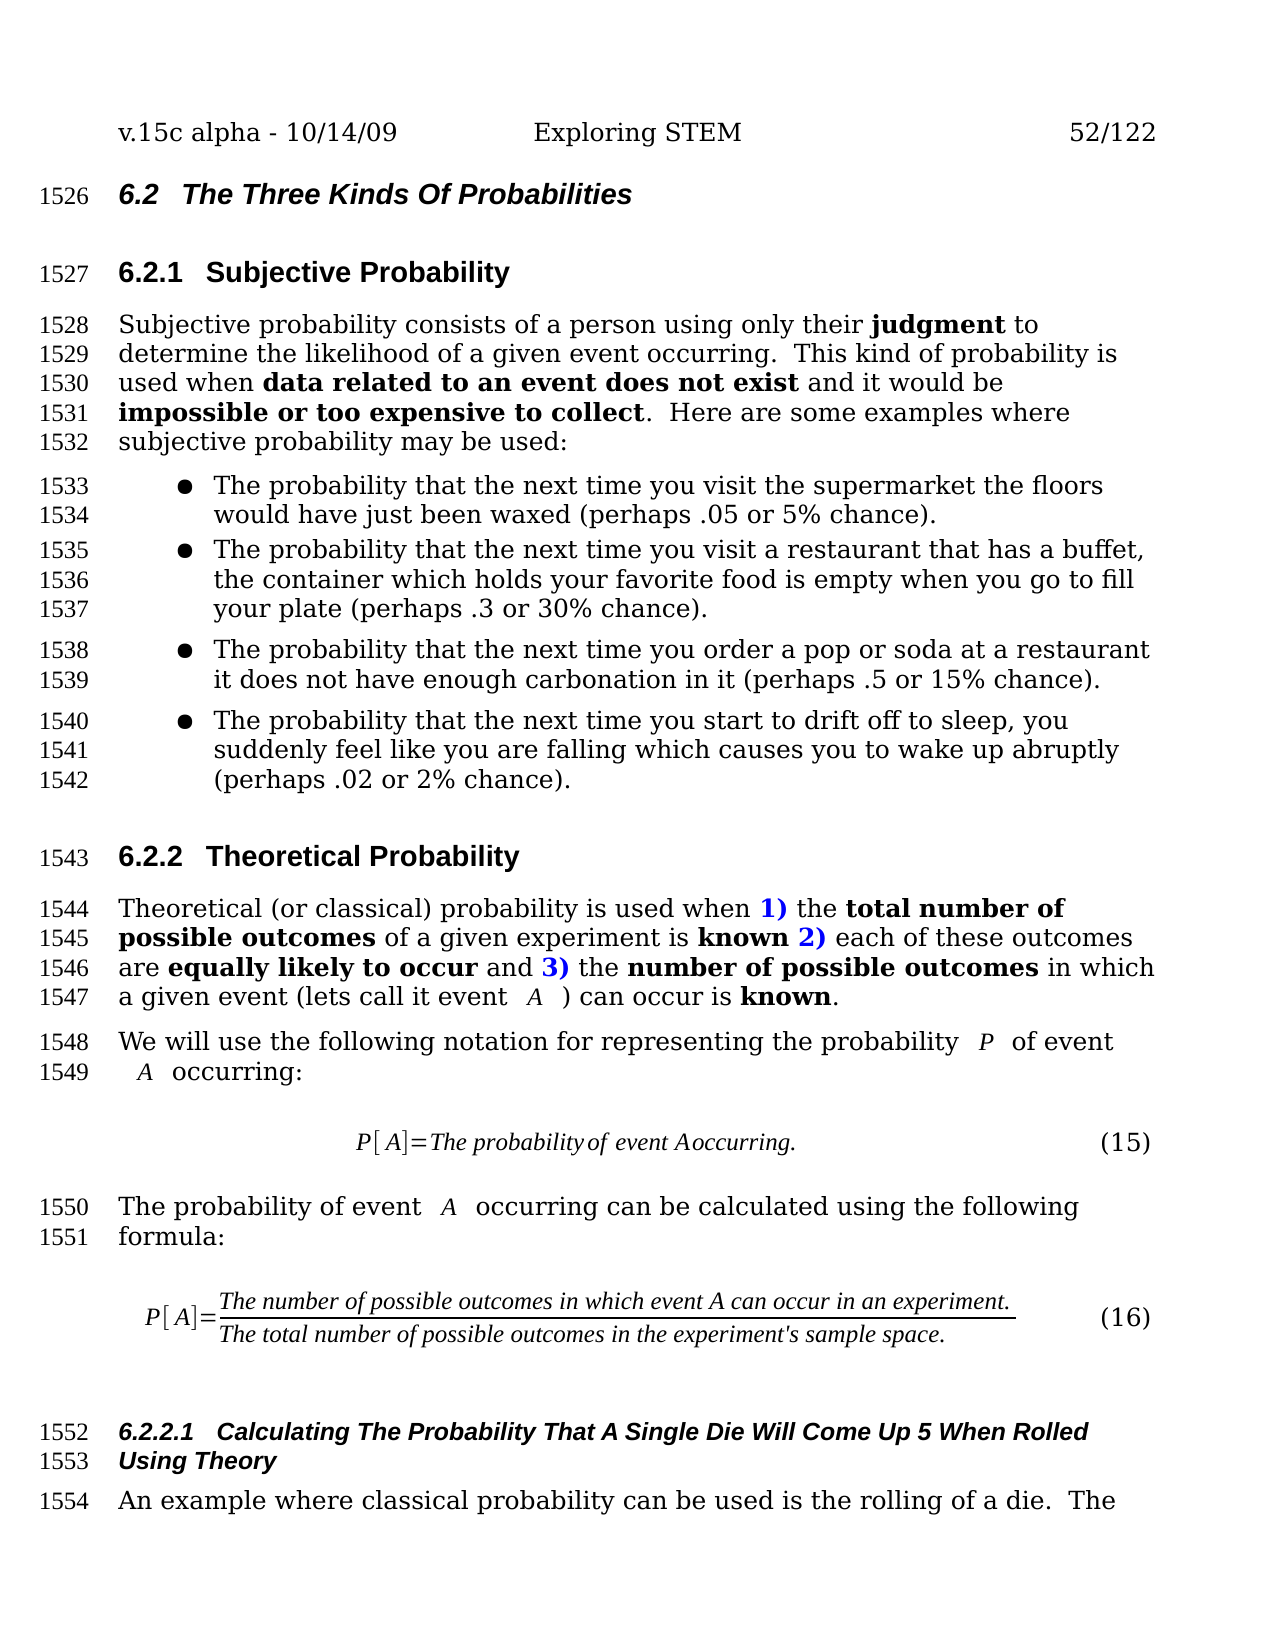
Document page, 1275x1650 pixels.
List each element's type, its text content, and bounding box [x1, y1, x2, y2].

subtitle Calculating The Probability That A Single Die Will Come Up 5 When Rolled Using Theory [118, 1417, 1157, 1474]
text An example where classical probability can be used is the rolling of a die. The [118, 1486, 1157, 1515]
text Subjective probability consists of a person using only their judgment to determine the likelihood of a given event occurring. This kind of probability is used when data related to an event does not exist and it would be impossible or too expensive to collect. Here are some examples where subjective probability may be used: [118, 310, 1157, 456]
table_header [118, 1280, 1041, 1355]
table_header (16) [1041, 1280, 1157, 1355]
text We will use the following notation for representing the probabilityof eventoccurring: [118, 1027, 1157, 1086]
table_header (15) [1041, 1122, 1157, 1163]
list The probability that the next time you start to drift off to sleep, you suddenly feel like you are falling which causes you to wake up abruptly (perhaps .02 or 2% chance). [175, 706, 1157, 794]
text The probability of eventoccurring can be calculated using the following formula: [118, 1192, 1157, 1251]
list The probability that the next time you visit a restaurant that has a buffet, the container which holds your favorite food is empty when you go to fill your plate (perhaps .3 or 30% chance). [175, 536, 1157, 623]
table_header [118, 1122, 1041, 1163]
list The probability that the next time you visit the supermarket the floors would have just been waxed (perhaps .05 or 5% chance). [175, 471, 1157, 529]
subtitle The Three Kinds Of Probabilities [118, 177, 1157, 210]
text Theoretical (or classical) probability is used when 1) the total number of possible outcomes of a given experiment is known 2) each of these outcomes are equally likely to occur and 3) the number of possible outcomes in which a given event (lets call it event) can occur is known. [118, 894, 1157, 1012]
subtitle Theoretical Probability [118, 839, 1157, 873]
list The probability that the next time you order a pop or soda at a restaurant it does not have enough carbonation in it (perhaps .5 or 15% chance). [175, 636, 1157, 694]
subtitle Subjective Probability [118, 255, 1157, 289]
